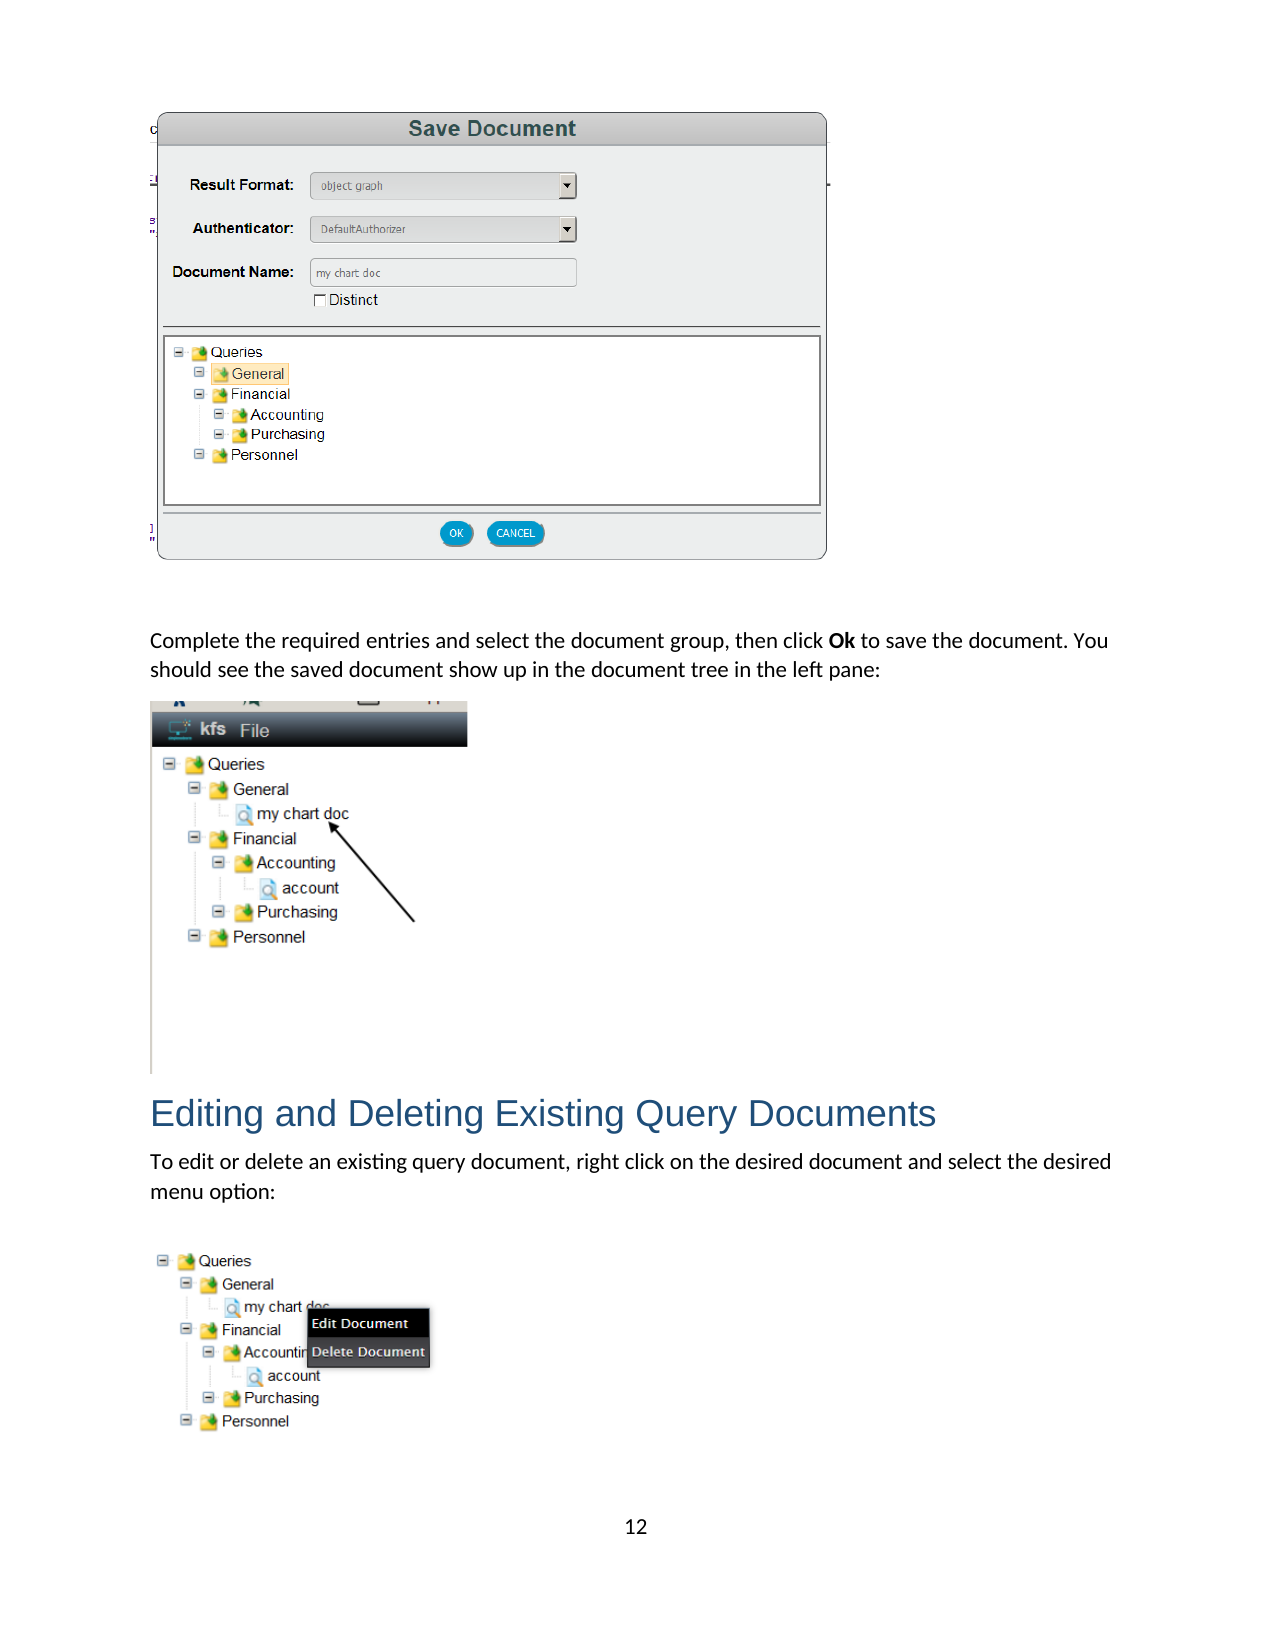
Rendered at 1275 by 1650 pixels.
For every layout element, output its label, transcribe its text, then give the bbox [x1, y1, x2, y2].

picture [150, 110, 831, 560]
subtitle Editing and Deleting Existing Query Documents [150, 1091, 1131, 1134]
picture [150, 1249, 440, 1464]
picture [150, 701, 468, 1074]
text To edit or delete an existing query document, right click on the desired document and select the desired menu option: [150, 1147, 1121, 1205]
text Complete the required entries and select the document group, then click Ok to save the document. You should see the saved document show up in the document tree in the left pane: [150, 626, 1121, 683]
